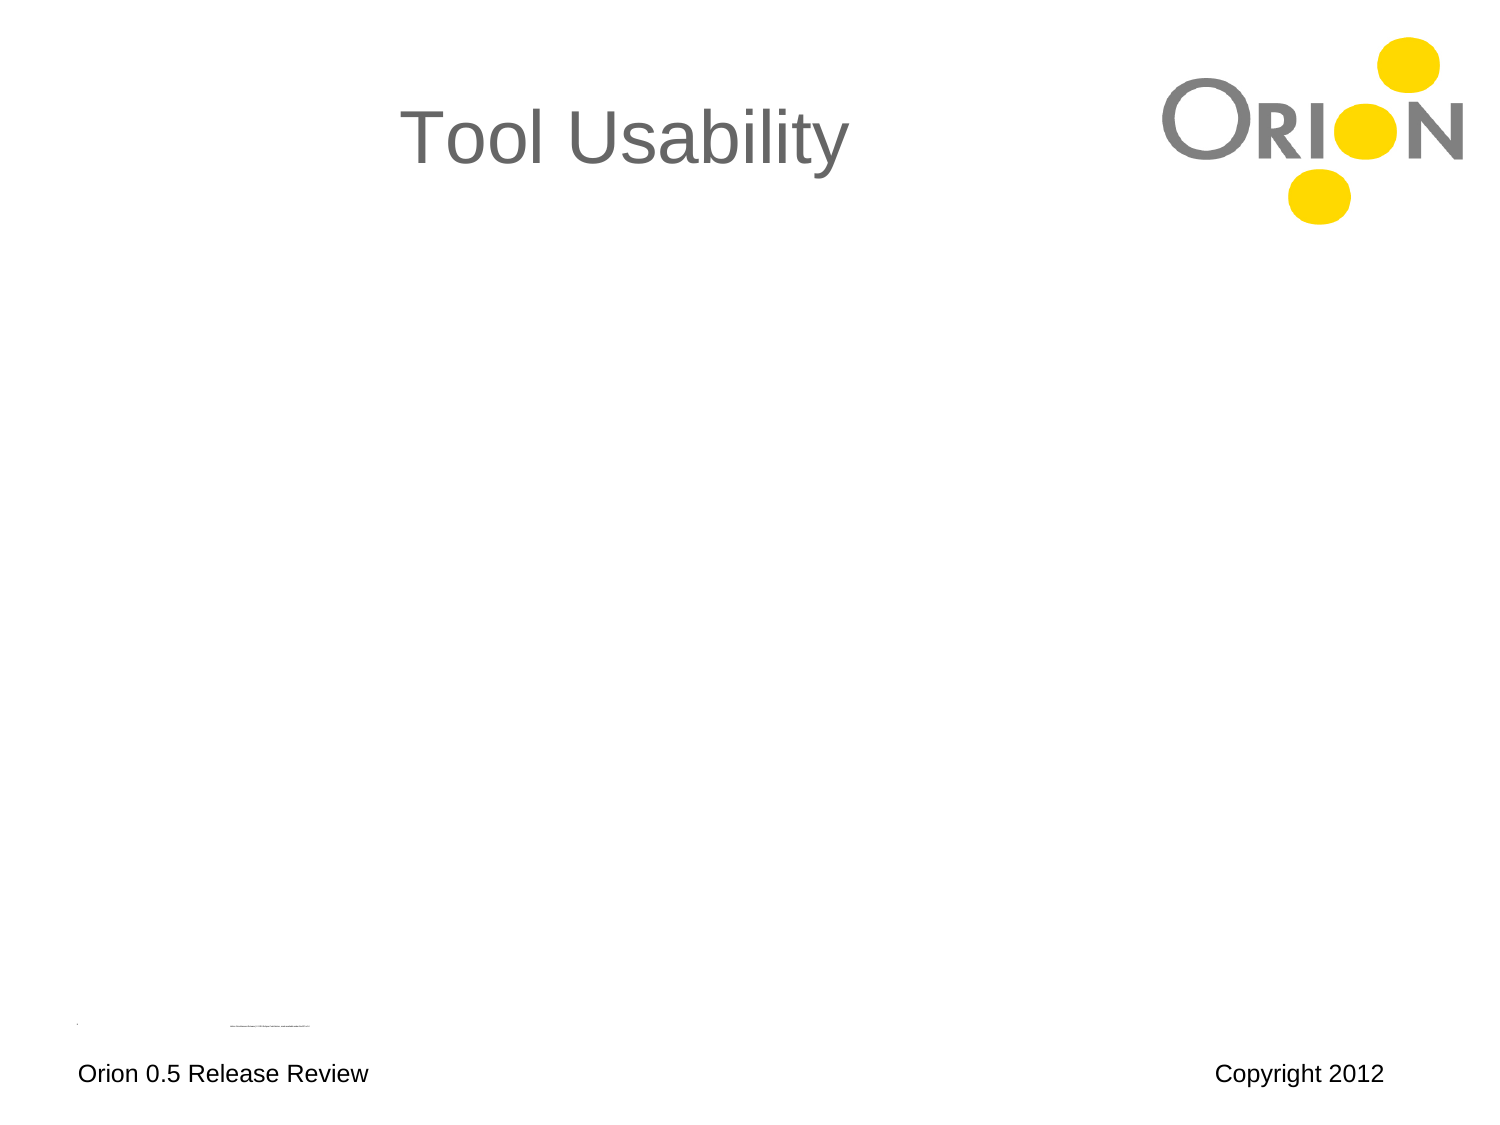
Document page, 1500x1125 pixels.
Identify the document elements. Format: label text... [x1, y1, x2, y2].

picture [1162, 37, 1463, 225]
title Tool Usability [74, 45, 1176, 233]
